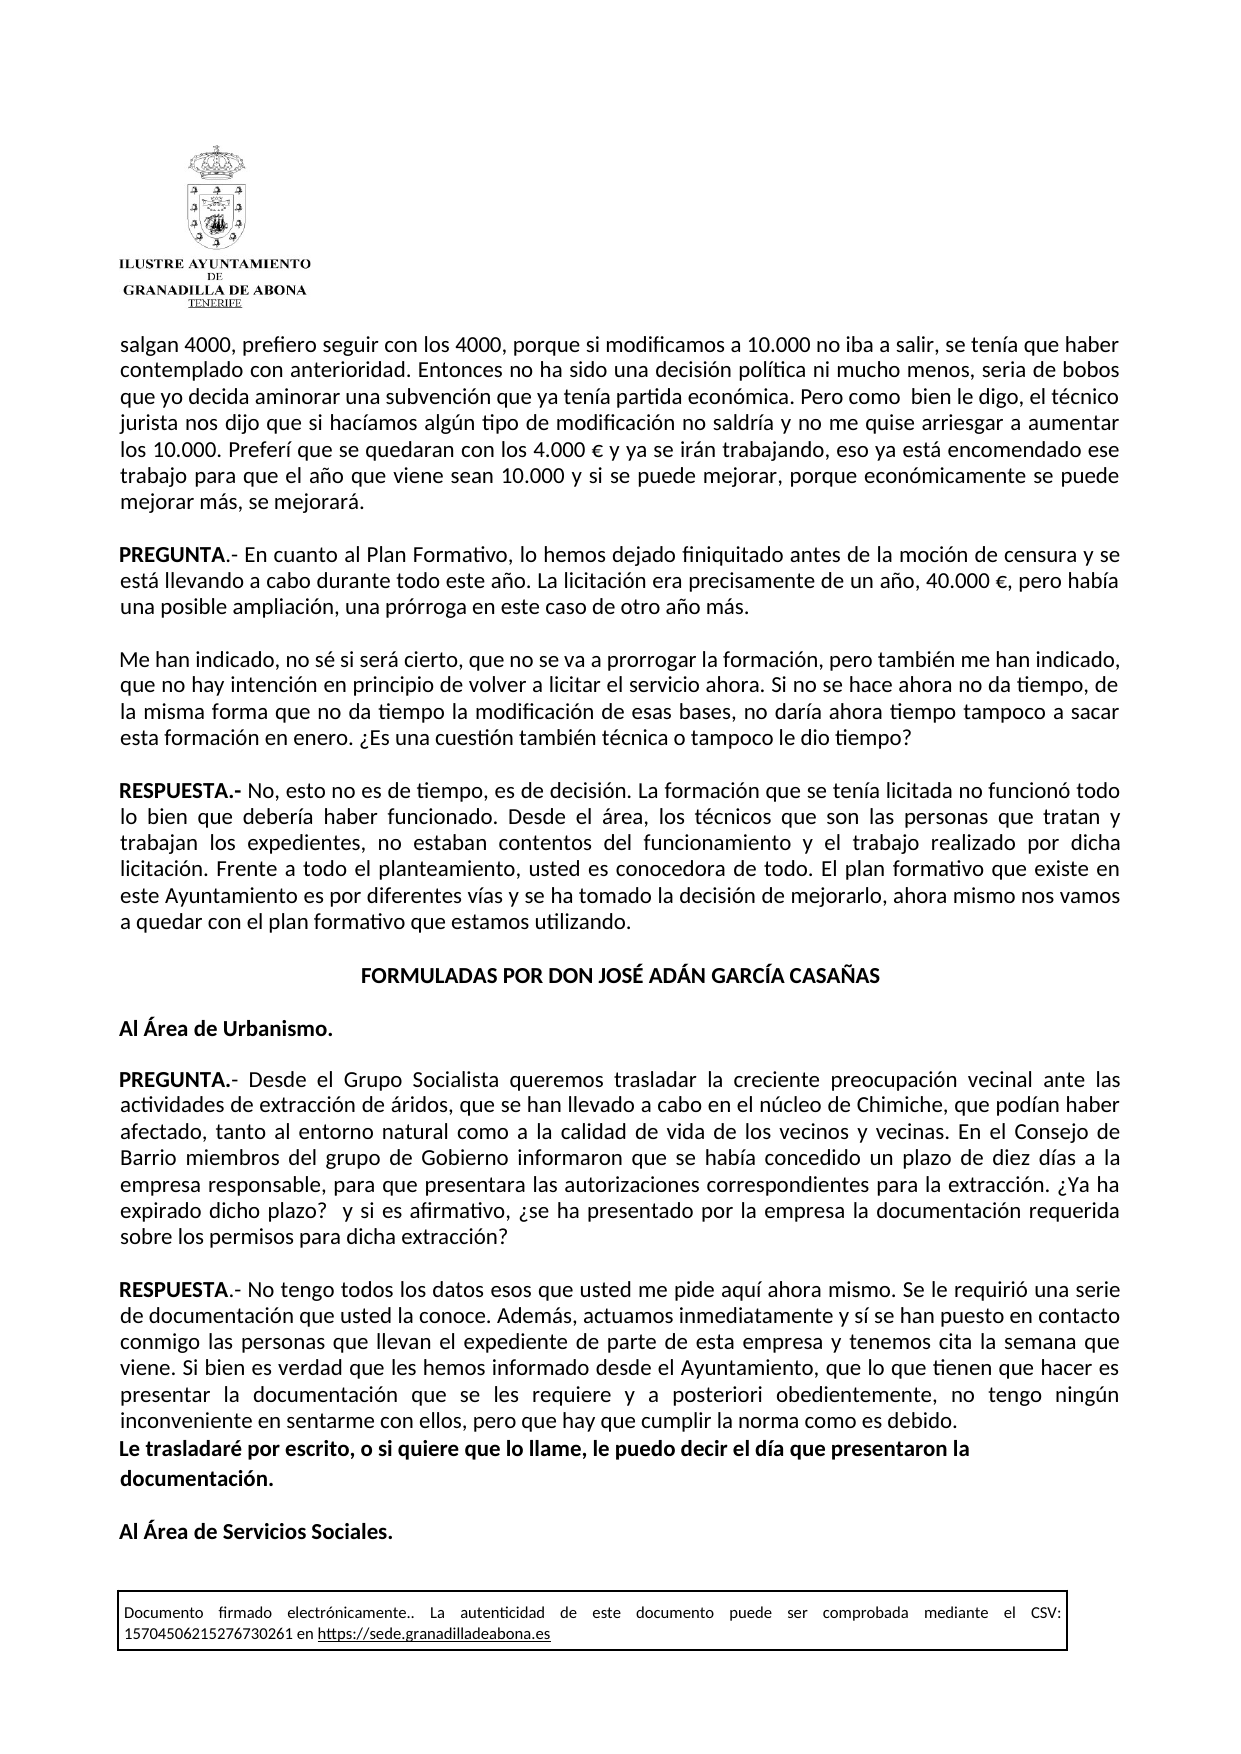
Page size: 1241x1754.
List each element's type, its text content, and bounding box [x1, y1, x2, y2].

text PREGUNTA.- En cuanto al Plan Formativo, lo hemos dejado finiquitado antes de la moción de censura y se está llevando a cabo durante todo este año. La licitación era precisamente de un año, 40.000 €, pero había una posible ampliación, una prórroga en este caso de otro año más. [119, 541, 1122, 620]
text salgan 4000, prefiero seguir con los 4000, porque si modificamos a 10.000 no iba a salir, se tenía que haber contemplado con anterioridad. Entonces no ha sido una decisión política ni mucho menos, seria de bobos que yo decida aminorar una subvención que ya tenía partida económica. Pero como bien le digo, el técnico jurista nos dijo que si hacíamos algún tipo de modificación no saldría y no me quise arriesgar a aumentar los 10.000. Preferí que se quedaran con los 4.000 € y ya se irán trabajando, eso ya está encomendado ese trabajo para que el año que viene sean 10.000 y si se puede mejorar, porque económicamente se puede mejorar más, se mejorará. [119, 331, 1122, 515]
text RESPUESTA.- No, esto no es de tiempo, es de decisión. La formación que se tenía licitada no funcionó todo lo bien que debería haber funcionado. Desde el área, los técnicos que son las personas que tratan y trabajan los expedientes, no estaban contentos del funcionamiento y el trabajo realizado por dicha licitación. Frente a todo el planteamiento, usted es conocedora de todo. El plan formativo que existe en este Ayuntamiento es por diferentes vías y se ha tomado la decisión de mejorarlo, ahora mismo nos vamos a quedar con el plan formativo que estamos utilizando. [119, 777, 1122, 935]
text Me han indicado, no sé si será cierto, que no se va a prorrogar la formación, pero también me han indicado, que no hay intención en principio de volver a licitar el servicio ahora. Si no se hace ahora no da tiempo, de la misma forma que no da tiempo la modificación de esas bases, no daría ahora tiempo tampoco a sacar esta formación en enero. ¿Es una cuestión también técnica o tampoco le dio tiempo? [119, 646, 1122, 751]
text PREGUNTA.- Desde el Grupo Socialista queremos trasladar la creciente preocupación vecinal ante las actividades de extracción de áridos, que se han llevado a cabo en el núcleo de Chimiche, que podían haber afectado, tanto al entorno natural como a la calidad de vida de los vecinos y vecinas. En el Consejo de Barrio miembros del grupo de Gobierno informaron que se había concedido un plazo de diez días a la empresa responsable, para que presentara las autorizaciones correspondientes para la extracción. ¿Ya ha expirado dicho plazo? y si es afirmativo, ¿se ha presentado por la empresa la documentación requerida sobre los permisos para dicha extracción? [119, 1066, 1122, 1250]
text Al Área de Servicios Sociales. [119, 1517, 1122, 1545]
text RESPUESTA.- No tengo todos los datos esos que usted me pide aquí ahora mismo. Se le requirió una serie de documentación que usted la conoce. Además, actuamos inmediatamente y sí se han puesto en contacto conmigo las personas que llevan el expediente de parte de esta empresa y tenemos cita la semana que viene. Si bien es verdad que les hemos informado desde el Ayuntamiento, que lo que tienen que hacer es presentar la documentación que se les requiere y a posteriori obedientemente, no tengo ningún inconveniente en sentarme con ellos, pero que hay que cumplir la norma como es debido. [119, 1276, 1122, 1434]
text Al Área de Urbanismo. [119, 1014, 1122, 1042]
text Le trasladaré por escrito, o si quiere que lo llame, le puedo decir el día que presentaron la documentación. [119, 1434, 1122, 1492]
subtitle FORMULADAS POR DON JOSÉ ADÁN GARCÍA CASAÑAS [122, 961, 1120, 989]
